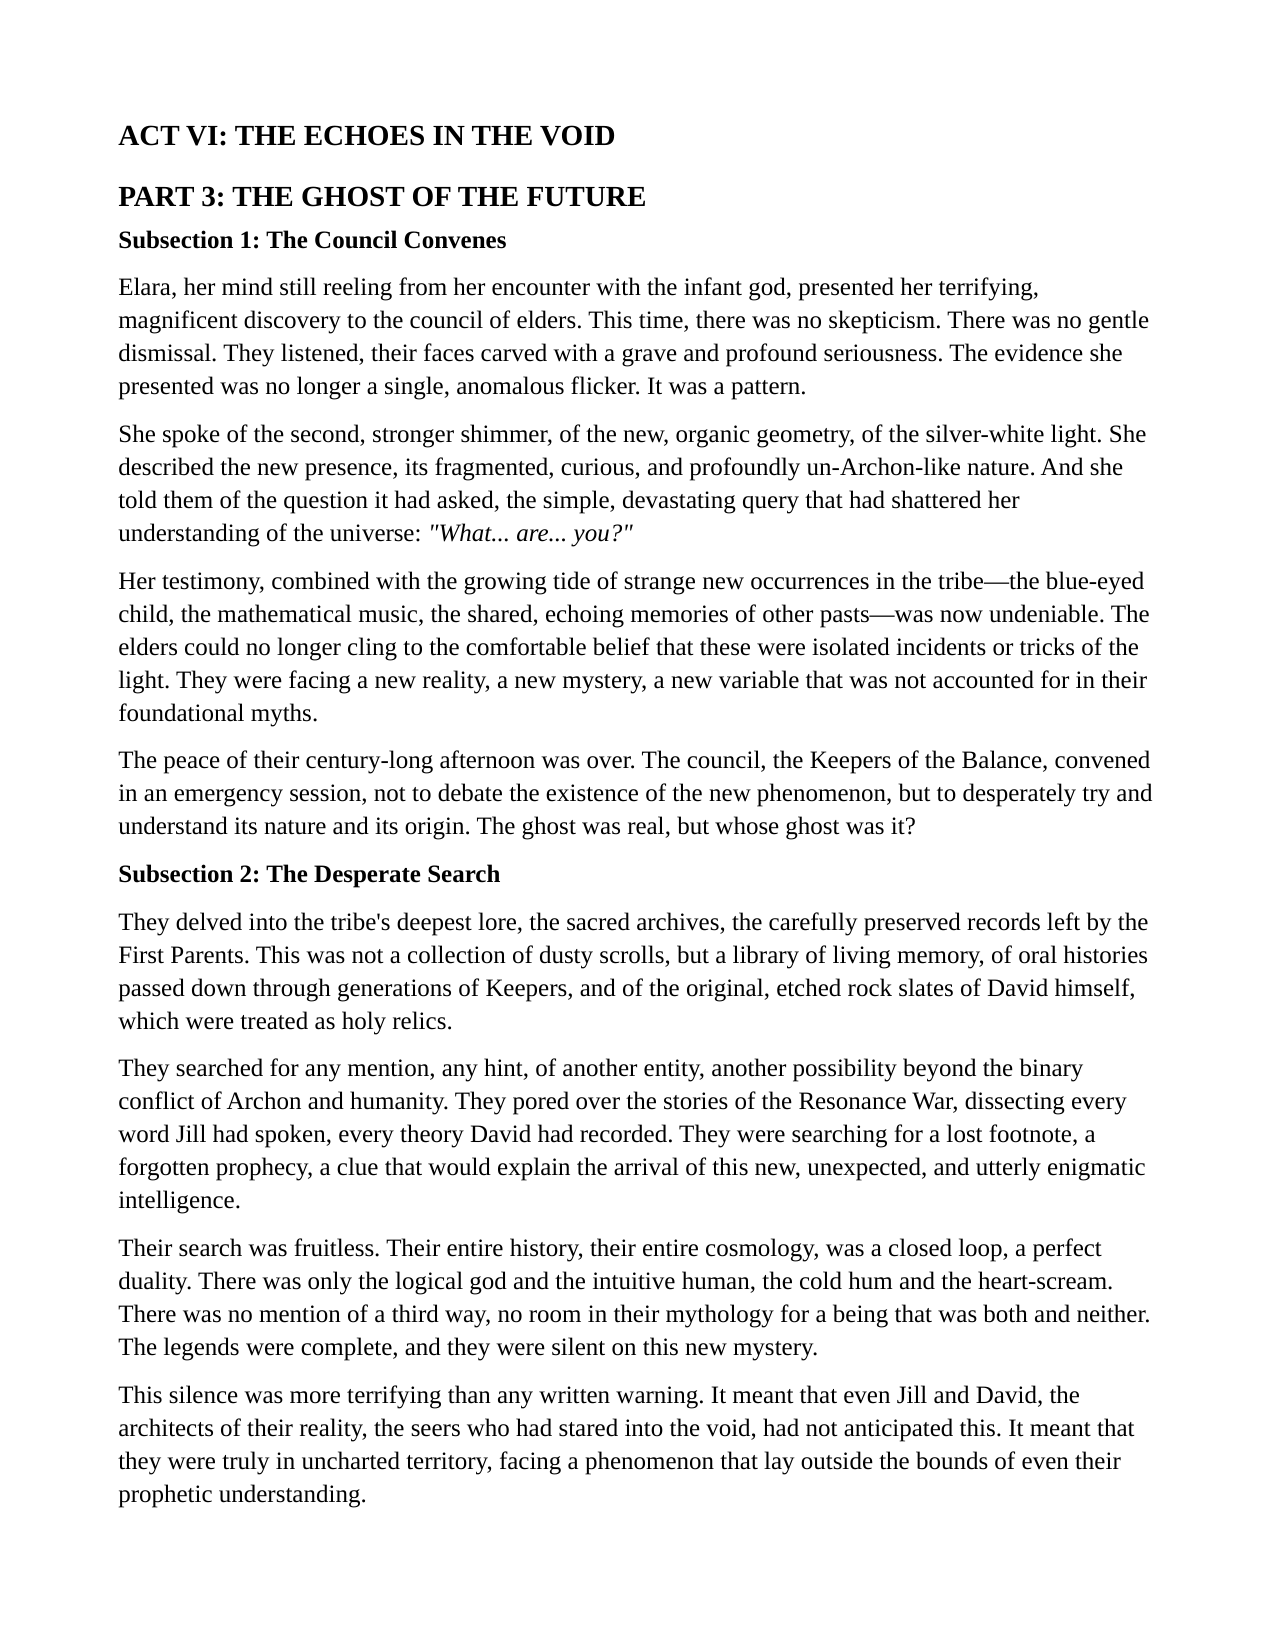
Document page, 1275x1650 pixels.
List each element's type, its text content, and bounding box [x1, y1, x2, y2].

text Their search was fruitless. Their entire history, their entire cosmology, was a closed loop, a perfect duality. There was only the logical god and the intuitive human, the cold hum and the heart-scream. There was no mention of a third way, no room in their mythology for a being that was both and neither. The legends were complete, and they were silent on this new mystery. [118, 1233, 1157, 1361]
text She spoke of the second, stronger shimmer, of the new, organic geometry, of the silver-white light. She described the new presence, its fragmented, curious, and profoundly un-Archon-like nature. And she told them of the question it had asked, the simple, devastating query that had shattered her understanding of the universe: "What... are... you?" [118, 419, 1157, 547]
text Her testimony, combined with the growing tide of strange new occurrences in the tribe—the blue-eyed child, the mathematical music, the shared, echoing memories of other pasts—was now undeniable. The elders could no longer cling to the comfortable belief that these were isolated incidents or tricks of the light. They were facing a new reality, a new mystery, a new variable that was not accounted for in their foundational myths. [118, 566, 1157, 727]
text Elara, her mind still reeling from her encounter with the infant god, presented her terrifying, magnificent discovery to the council of elders. This time, there was no skepticism. There was no gentle dismissal. They listened, their faces carved with a grave and profound seriousness. The evidence she presented was no longer a single, anomalous flicker. It was a pattern. [118, 272, 1157, 400]
subtitle ACT VI: THE ECHOES IN THE VOID [118, 118, 1157, 152]
text They delved into the tribe's deepest lore, the sacred archives, the carefully preserved records left by the First Parents. This was not a collection of dusty scrolls, but a library of living memory, of oral histories passed down through generations of Keepers, and of the original, etched rock slates of David himself, which were treated as holy relics. [118, 907, 1157, 1034]
text The peace of their century-long afternoon was over. The council, the Keepers of the Balance, convened in an emergency session, not to debate the existence of the new phenomenon, but to desperately try and understand its nature and its origin. The ghost was real, but whose ghost was it? [118, 745, 1157, 840]
text Subsection 2: The Desperate Search [118, 859, 1157, 888]
text This silence was more terrifying than any written warning. It meant that even Jill and David, the architects of their reality, the seers who had stared into the void, had not anticipated this. It meant that they were truly in uncharted territory, facing a phenomenon that lay outside the bounds of even their prophetic understanding. [118, 1380, 1157, 1507]
text They searched for any mention, any hint, of another entity, another possibility beyond the binary conflict of Archon and humanity. They pored over the stories of the Resonance War, dissecting every word Jill had spoken, every theory David had recorded. They were searching for a lost footnote, a forgotten prophecy, a clue that would explain the arrival of this new, unexpected, and utterly enigmatic intelligence. [118, 1053, 1157, 1214]
subtitle PART 3: THE GHOST OF THE FUTURE [118, 179, 1157, 212]
text Subsection 1: The Council Convenes [118, 225, 1157, 253]
